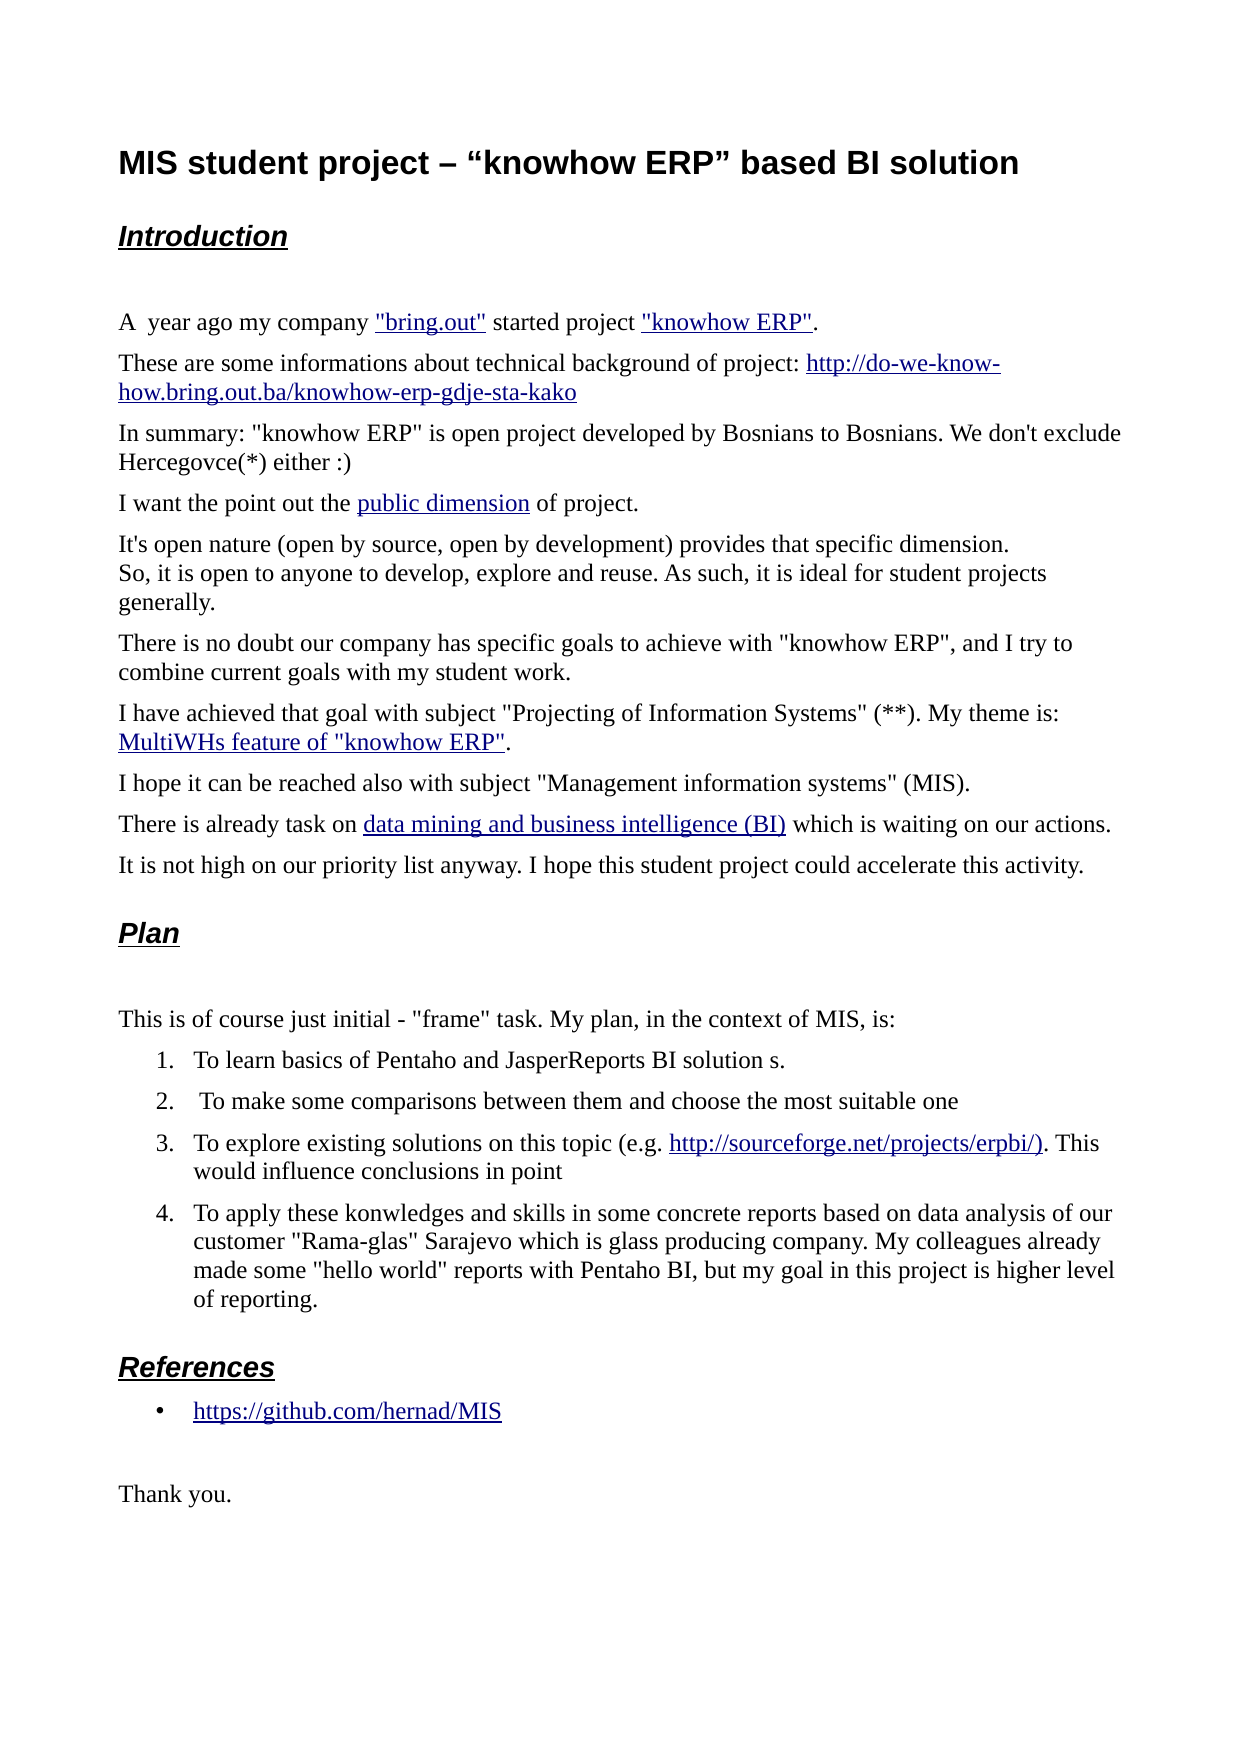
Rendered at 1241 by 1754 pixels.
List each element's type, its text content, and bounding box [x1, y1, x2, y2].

list To learn basics of Pentaho and JasperReports BI solution s. [156, 1045, 1122, 1074]
text I have achieved that goal with subject "Projecting of Information Systems" (**). My theme is: MultiWHs feature of "knowhow ERP". [118, 698, 1122, 755]
text A year ago my company "bring.out" started project "knowhow ERP". [118, 307, 1122, 335]
text It's open nature (open by source, open by development) provides that specific dimension. So, it is open to anyone to develop, explore and reuse. As such, it is ideal for student projects generally. [118, 529, 1122, 615]
subtitle Introduction [118, 219, 1122, 253]
text I hope it can be reached also with subject "Management information systems" (MIS). [118, 768, 1122, 797]
list https://github.com/hernad/MIS [156, 1396, 1122, 1425]
text Thank you. [118, 1479, 1122, 1507]
text In summary: "knowhow ERP" is open project developed by Bosnians to Bosnians. We don't exclude Hercegovce(*) either :) [118, 418, 1122, 475]
text This is of course just initial - "frame" task. My plan, in the context of MIS, is: [118, 1004, 1122, 1033]
text There is no doubt our company has specific goals to achieve with "knowhow ERP", and I try to combine current goals with my student work. [118, 628, 1122, 685]
list To explore existing solutions on this topic (e.g. http://sourceforge.net/projects/erpbi/). This would influence conclusions in point [156, 1128, 1122, 1185]
text It is not high on our priority list anyway. I hope this student project could accelerate this activity. [118, 850, 1122, 879]
list To apply these konwledges and skills in some concrete reports based on data analysis of our customer "Rama-glas" Sarajevo which is glass producing company. My colleagues already made some "hello world" reports with Pentaho BI, but my goal in this project is higher level of reporting. [156, 1198, 1122, 1313]
list To make some comparisons between them and choose the most suitable one [156, 1086, 1122, 1115]
subtitle Plan [118, 917, 1122, 950]
subtitle References [118, 1350, 1122, 1384]
text These are some informations about technical background of project: http://do-we-know-how.bring.out.ba/knowhow-erp-gdje-sta-kako [118, 348, 1122, 405]
text I want the point out the public dimension of project. [118, 488, 1122, 517]
text There is already task on data mining and business intelligence (BI) which is waiting on our actions. [118, 809, 1122, 838]
subtitle MIS student project – “knowhow ERP” based BI solution [118, 143, 1122, 182]
